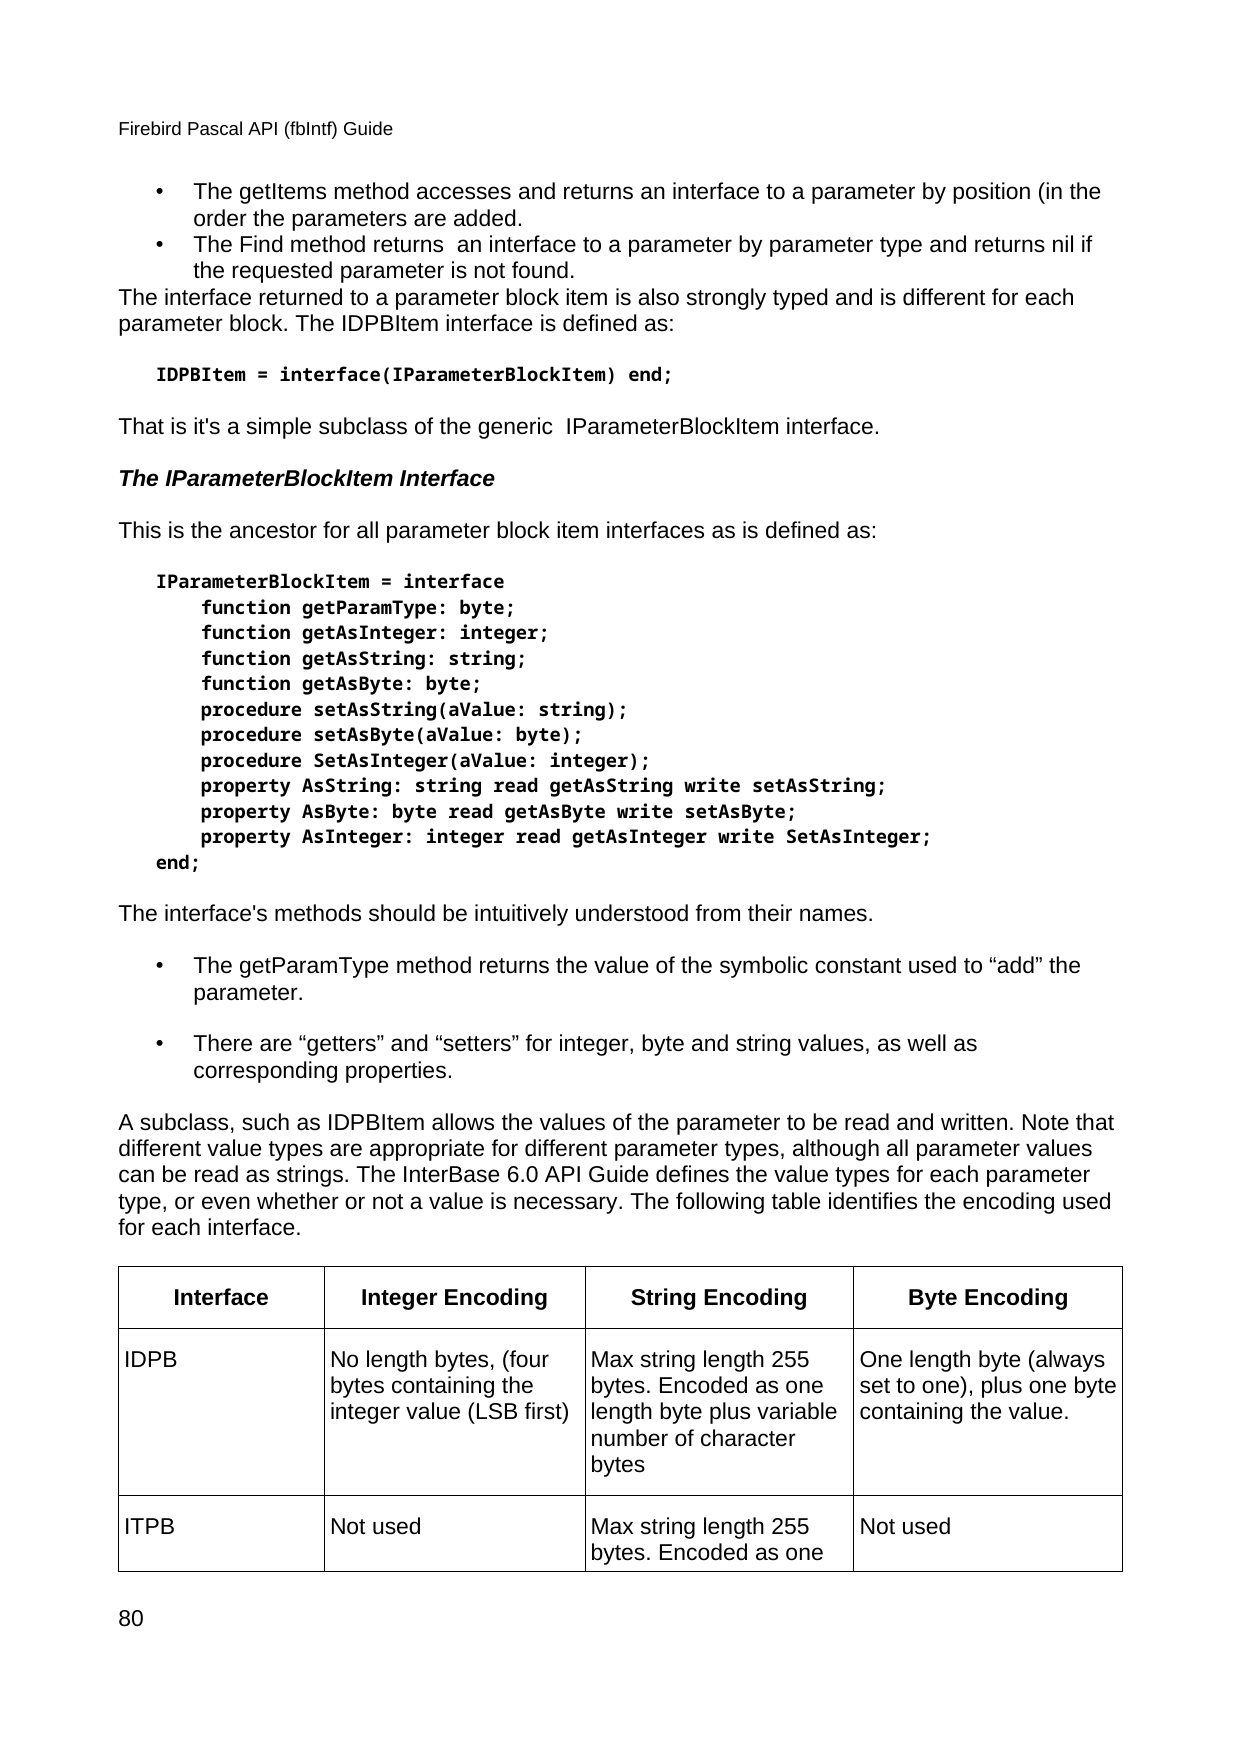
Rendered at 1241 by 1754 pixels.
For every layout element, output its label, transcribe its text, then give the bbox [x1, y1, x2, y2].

text function getAsInteger: integer; [156, 619, 1122, 645]
table_cell Not used [854, 1496, 1122, 1571]
text property AsByte: byte read getAsByte write setAsByte; [156, 798, 1122, 824]
table_cell One length byte (always set to one), plus one byte containing the value. [854, 1329, 1122, 1495]
table_header Byte Encoding [854, 1267, 1122, 1328]
list The getParamType method returns the value of the symbolic constant used to “add” the parameter. [156, 952, 1122, 1005]
text property AsString: string read getAsString write setAsString; [156, 773, 1122, 798]
list The Find method returns an interface to a parameter by parameter type and returns nil if the requested parameter is not found. [156, 231, 1122, 283]
text That is it's a simple subclass of the generic IParameterBlockItem interface. [118, 413, 1122, 439]
text procedure setAsString(aValue: string); [156, 696, 1122, 722]
text The interface's methods should be intuitively understood from their names. [118, 900, 1122, 927]
table_cell Not used [325, 1496, 585, 1571]
text This is the ancestor for all parameter block item interfaces as is defined as: [118, 517, 1122, 543]
text The interface returned to a parameter block item is also strongly typed and is different for each parameter block. The IDPBItem interface is defined as: [118, 283, 1122, 336]
table_header String Encoding [586, 1267, 853, 1328]
text IDPBItem = interface(IParameterBlockItem) end; [156, 362, 1122, 387]
text function getAsString: string; [156, 645, 1122, 671]
table_header Interface [119, 1267, 324, 1328]
text procedure setAsByte(aValue: byte); [156, 722, 1122, 747]
text IParameterBlockItem = interface [156, 568, 1122, 594]
text The IParameterBlockItem Interface [118, 465, 1122, 491]
text function getAsByte: byte; [156, 671, 1122, 696]
table_header Integer Encoding [325, 1267, 585, 1328]
text A subclass, such as IDPBItem allows the values of the parameter to be read and written. Note that different value types are appropriate for different parameter types, although all parameter values can be read as strings. The InterBase 6.0 API Guide defines the value types for each parameter type, or even whether or not a value is necessary. The following table identifies the encoding used for each interface. [118, 1108, 1122, 1240]
table_cell Max string length 255 bytes. Encoded as one length byte plus variable number of character bytes [586, 1329, 853, 1495]
list There are “getters” and “setters” for integer, byte and string values, as well as corresponding properties. [156, 1030, 1122, 1083]
text function getParamType: byte; [156, 594, 1122, 619]
table_cell Max string length 255 bytes. Encoded as one [586, 1496, 853, 1571]
table_cell ITPB [119, 1496, 324, 1571]
text end; [156, 849, 1122, 875]
text property AsInteger: integer read getAsInteger write SetAsInteger; [156, 824, 1122, 849]
list The getItems method accesses and returns an interface to a parameter by position (in the order the parameters are added. [156, 178, 1122, 231]
table_cell IDPB [119, 1329, 324, 1495]
table_cell No length bytes, (four bytes containing the integer value (LSB first) [325, 1329, 585, 1495]
text procedure SetAsInteger(aValue: integer); [156, 747, 1122, 773]
